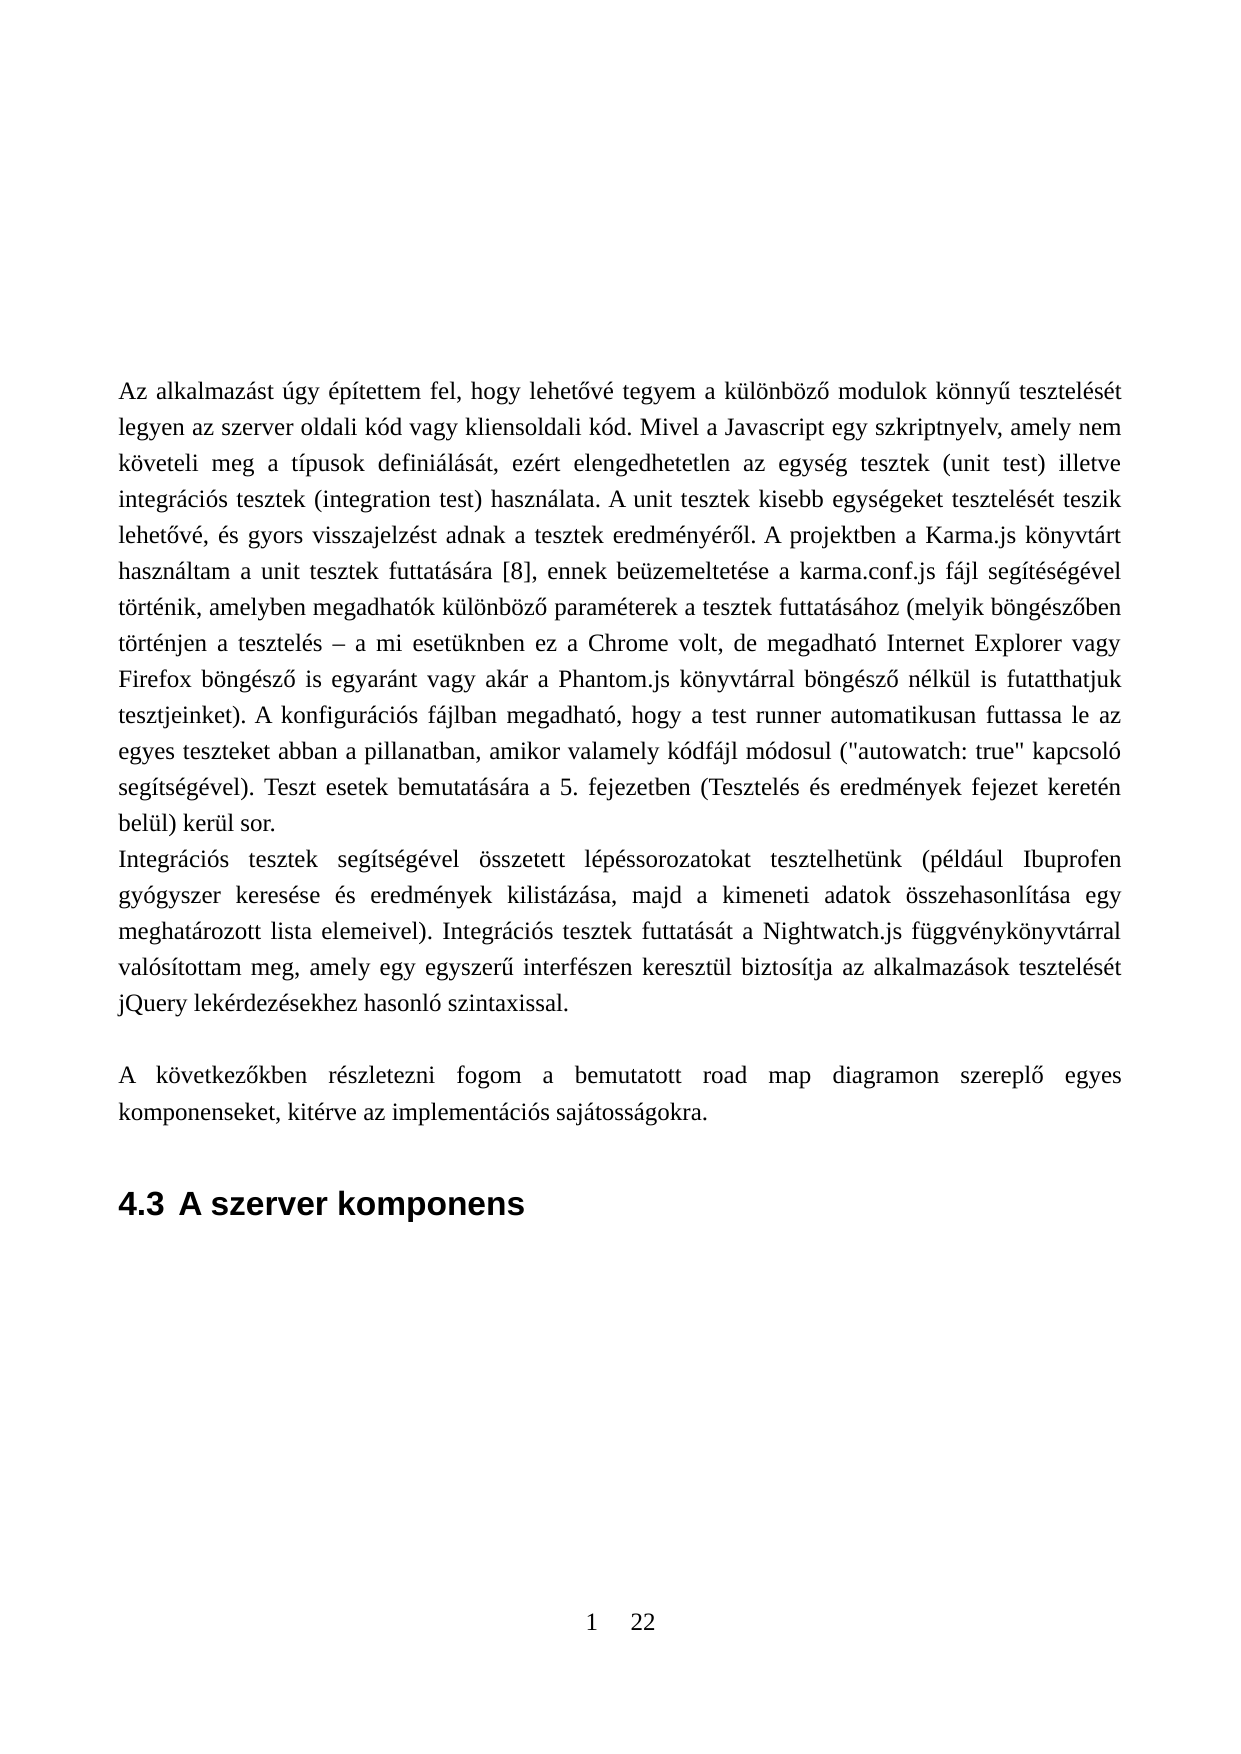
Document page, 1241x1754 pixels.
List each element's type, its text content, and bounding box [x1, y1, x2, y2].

subtitle Integrációs tesztek segítségével összetett lépéssorozatokat tesztelhetünk (például Ibuprofen gyógyszer keresése és eredmények kilistázása, majd a kimeneti adatok összehasonlítása egy meghatározott lista elemeivel). Integrációs tesztek futtatását a Nightwatch.js függvénykönyvtárral valósítottam meg, amely egy egyszerű interfészen keresztül biztosítja az alkalmazások tesztelését jQuery lekérdezésekhez hasonló szintaxissal. [118, 839, 1122, 1019]
subtitle Az alkalmazást úgy építettem fel, hogy lehetővé tegyem a különböző modulok könnyű tesztelését legyen az szerver oldali kód vagy kliensoldali kód. Mivel a Javascript egy szkriptnyelv, amely nem követeli meg a típusok definiálását, ezért elengedhetetlen az egység tesztek (unit test) illetve integrációs tesztek (integration test) használata. A unit tesztek kisebb egységeket tesztelését teszik lehetővé, és gyors visszajelzést adnak a tesztek eredményéről. A projektben a Karma.js könyvtárt használtam a unit tesztek futtatására [8], ennek beüzemeltetése a karma.conf.js fájl segítéségével történik, amelyben megadhatók különböző paraméterek a tesztek futtatásához (melyik böngészőben történjen a tesztelés – a mi esetüknben ez a Chrome volt, de megadható Internet Explorer vagy Firefox böngésző is egyaránt vagy akár a Phantom.js könyvtárral böngésző nélkül is futatthatjuk tesztjeinket). A konfigurációs fájlban megadható, hogy a test runner automatikusan futtassa le az egyes teszteket abban a pillanatban, amikor valamely kódfájl módosul ("autowatch: true" kapcsoló segítségével). Teszt esetek bemutatására a 5. fejezetben (Tesztelés és eredmények fejezet keretén belül) kerül sor. [118, 370, 1122, 839]
subtitle A következőkben részletezni fogom a bemutatott road map diagramon szereplő egyes komponenseket, kitérve az implementációs sajátosságokra. [118, 1055, 1122, 1127]
subtitle A szerver komponens [118, 1184, 1122, 1223]
